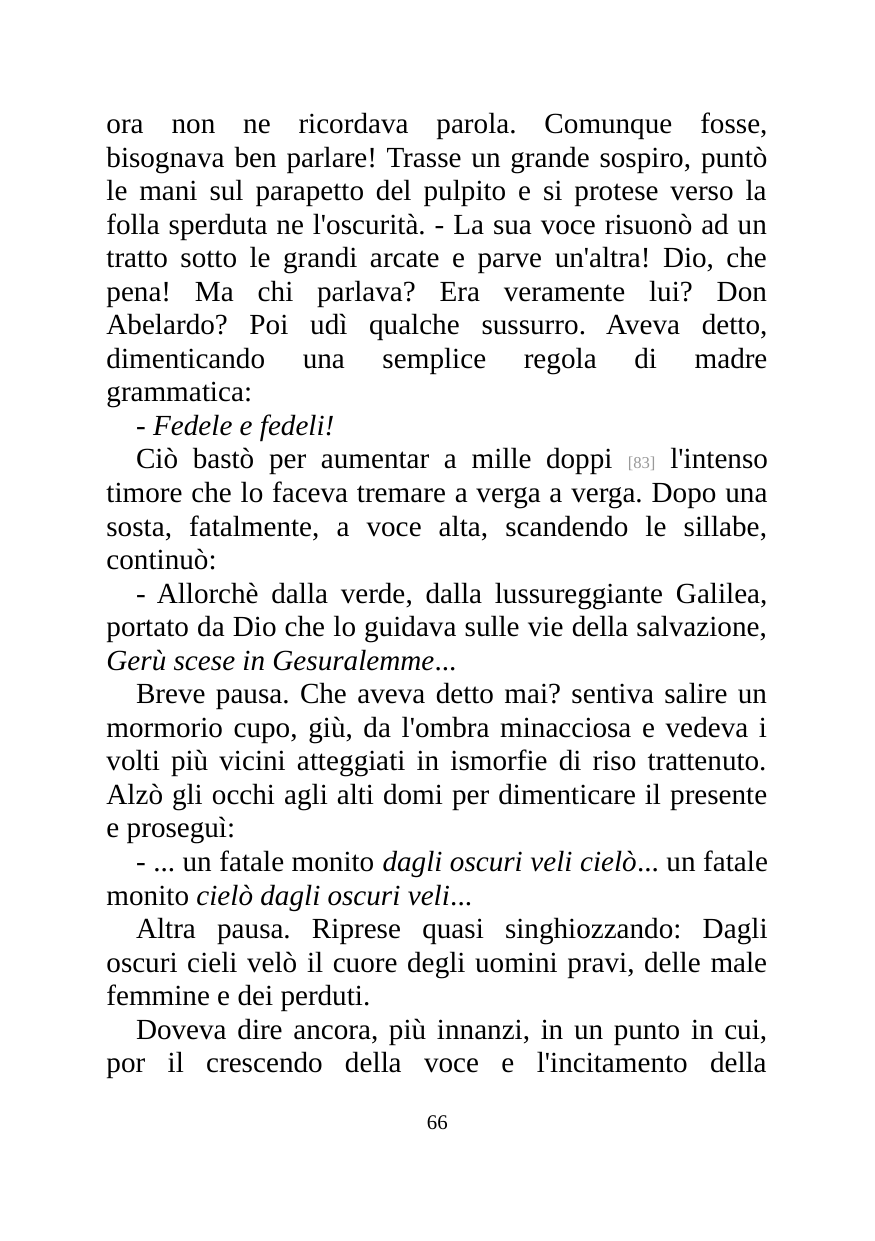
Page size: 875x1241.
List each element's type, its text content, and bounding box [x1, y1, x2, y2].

text Doveva dire ancora, più innanzi, in un punto in cui, por il crescendo della voce e l'incitamento della [106, 1012, 768, 1079]
text - ... un fatale monito dagli oscuri veli cielò... un fatale monito cielò dagli oscuri veli... [106, 844, 768, 911]
text Altra pausa. Riprese quasi singhiozzando: Dagli oscuri cieli velò il cuore degli uomini pravi, delle male femmine e dei perduti. [106, 911, 768, 1012]
text - Allorchè dalla verde, dalla lussureggiante Galilea, portato da Dio che lo guidava sulle vie della salvazione, Gerù scese in Gesuralemme... [106, 576, 768, 676]
text ora non ne ricordava parola. Comunque fosse, bisognava ben parlare! Trasse un grande sospiro, puntò le mani sul parapetto del pulpito e si protese verso la folla sperduta ne l'oscurità. - La sua voce risuonò ad un tratto sotto le grandi arcate e parve un'altra! Dio, che pena! Ma chi parlava? Era veramente lui? Don Abelardo? Poi udì qualche sussurro. Aveva detto, dimenticando una semplice regola di madre grammatica: [106, 106, 768, 408]
text Breve pausa. Che aveva detto mai? sentiva salire un mormorio cupo, giù, da l'ombra minacciosa e vedeva i volti più vicini atteggiati in ismorfie di riso trattenuto. Alzò gli occhi agli alti domi per dimenticare il presente e proseguì: [106, 676, 768, 844]
text - Fedele e fedeli! [106, 408, 768, 442]
text Ciò bastò per aumentar a mille doppi [83] l'intenso timore che lo faceva tremare a verga a verga. Dopo una sosta, fatalmente, a voce alta, scandendo le sillabe, continuò: [106, 442, 768, 576]
